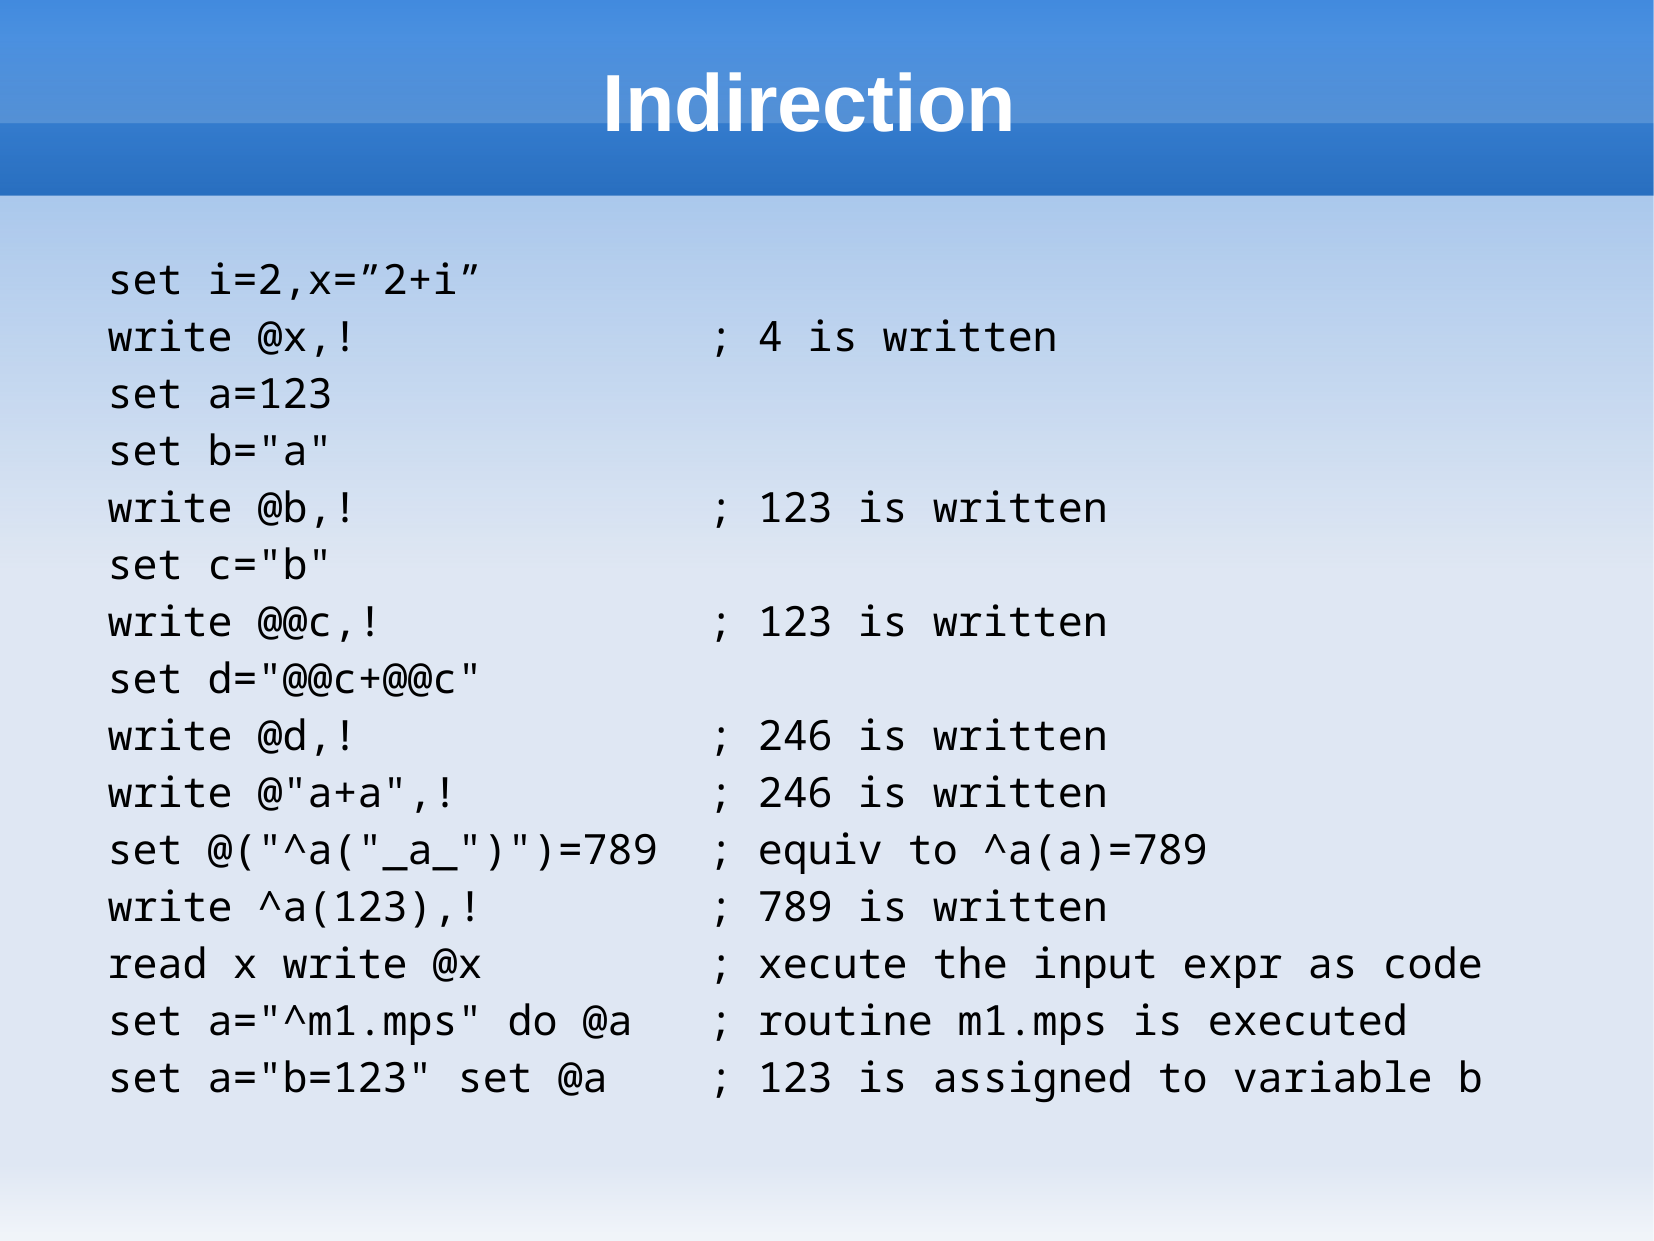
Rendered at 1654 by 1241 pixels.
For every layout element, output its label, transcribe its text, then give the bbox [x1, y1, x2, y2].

subtitle set i=2,x=”2+i” write @x,! ; 4 is written set a=123 set b="a" write @b,! ; 123 is written set c="b" write @@c,! ; 123 is written set d="@@c+@@c" write @d,! ; 246 is written write @"a+a",! ; 246 is written set @("^a("_a_")")=789 ; equiv to ^a(a)=789 write ^a(123),! ; 789 is written read x write @x ; xecute the input expr as code set a="^m1.mps" do @a ; routine m1.mps is executed set a="b=123" set @a ; 123 is assigned to variable b [82, 296, 1571, 1115]
title Indirection [76, 0, 1565, 208]
picture [0, 0, 1654, 1241]
